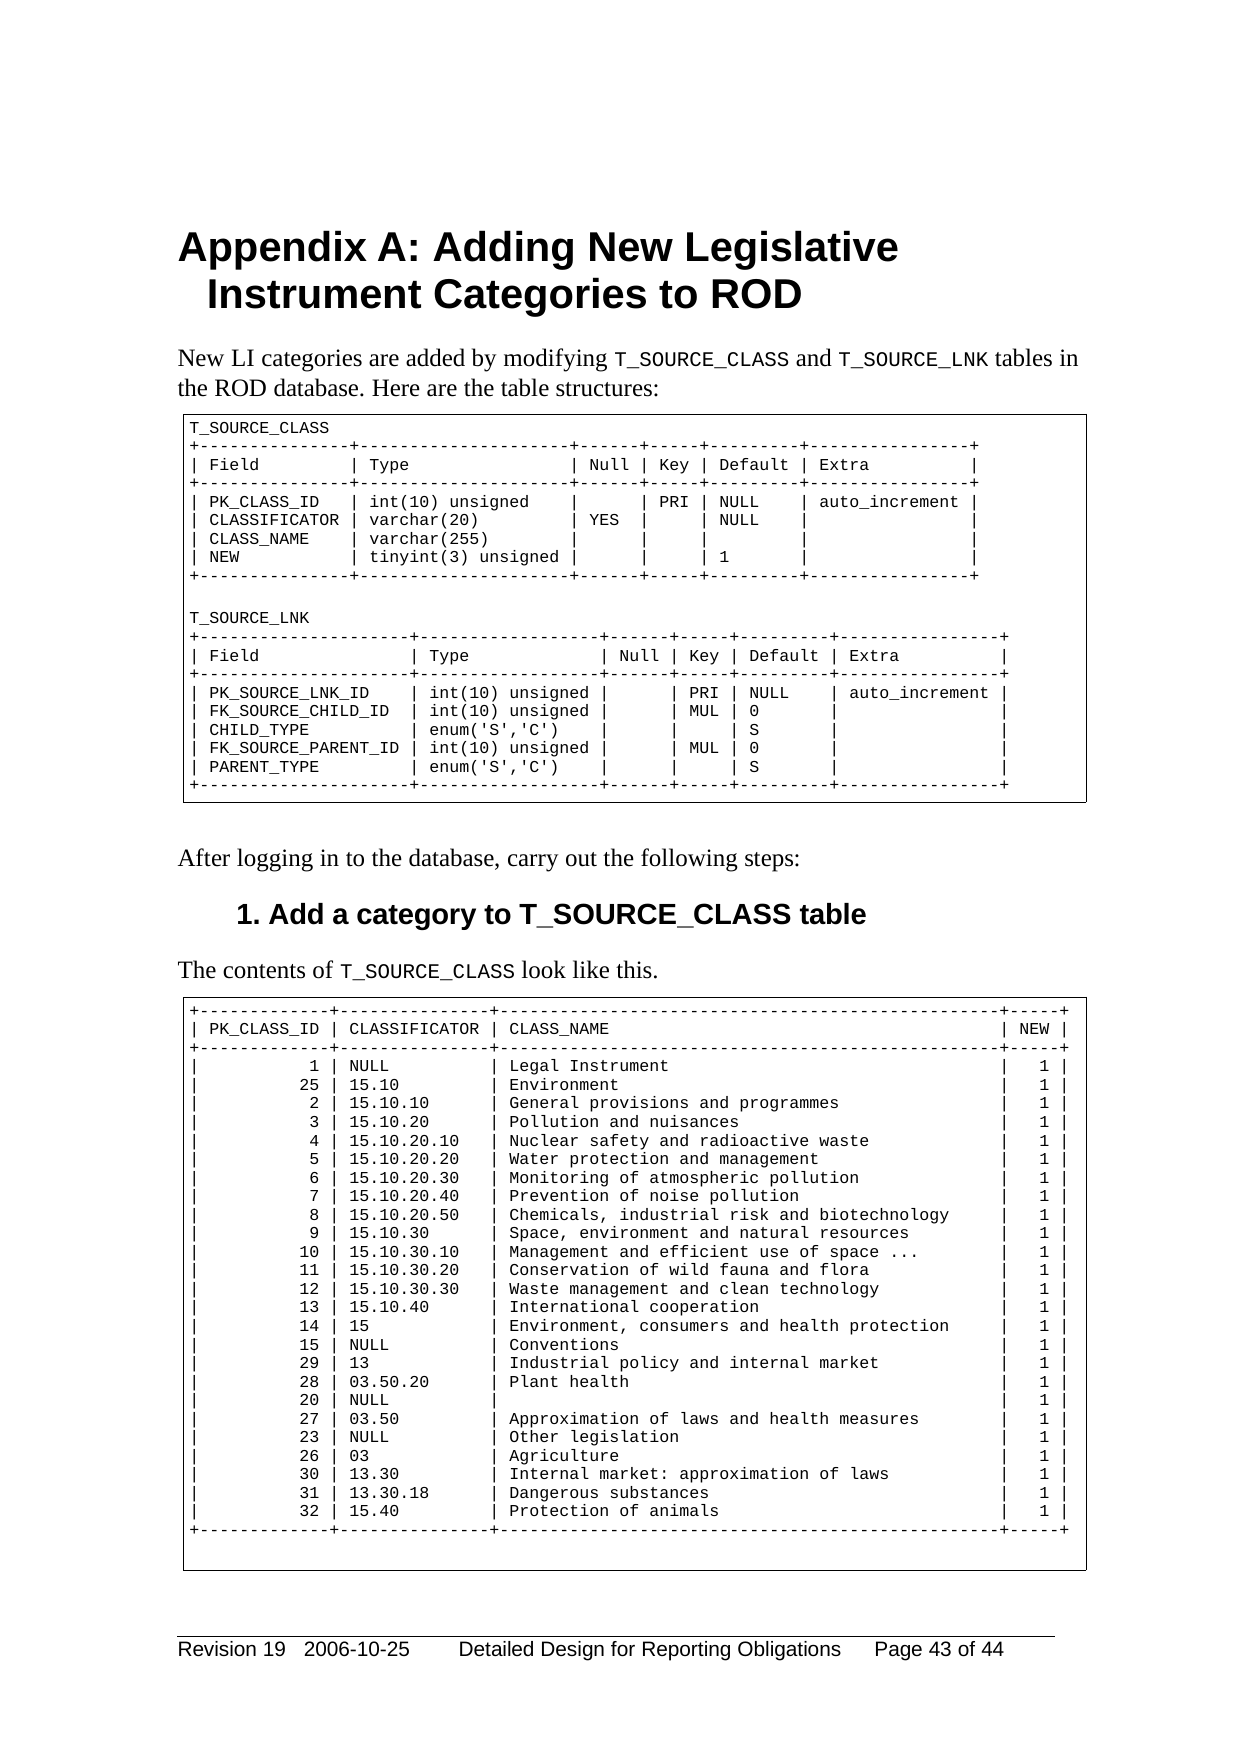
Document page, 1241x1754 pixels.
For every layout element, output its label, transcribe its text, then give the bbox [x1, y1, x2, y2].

text | 14 | 15 | Environment, consumers and health protection | 1 | [184, 1312, 1086, 1330]
text | NEW | tinyint(3) unsigned | | | 1 | | [184, 543, 1086, 562]
text | FK_SOURCE_PARENT_ID | int(10) unsigned | | MUL | 0 | | [184, 734, 1086, 753]
text +-------------+---------------+--------------------------------------------------+-----+ [184, 998, 1086, 1015]
subtitle 1. Add a category to T_SOURCE_CLASS table [177, 897, 1092, 930]
text | 7 | 15.10.20.40 | Prevention of noise pollution | 1 | [184, 1182, 1086, 1201]
subtitle Adding New Legislative Instrument Categories to ROD [177, 222, 1092, 318]
text | 28 | 03.50.20 | Plant health | 1 | [184, 1367, 1086, 1386]
text | 1 | NULL | Legal Instrument | 1 | [184, 1052, 1086, 1071]
text | 29 | 13 | Industrial policy and internal market | 1 | [184, 1349, 1086, 1367]
text | 6 | 15.10.20.30 | Monitoring of atmospheric pollution | 1 | [184, 1163, 1086, 1182]
text | 4 | 15.10.20.10 | Nuclear safety and radioactive waste | 1 | [184, 1126, 1086, 1145]
text New LI categories are added by modifying T_SOURCE_CLASS and T_SOURCE_LNK tables in the ROD database. Here are the table structures: [177, 343, 1092, 402]
text | PK_CLASS_ID | int(10) unsigned | | PRI | NULL | auto_increment | [184, 488, 1086, 506]
text | 13 | 15.10.40 | International cooperation | 1 | [184, 1293, 1086, 1312]
text +---------------------+------------------+------+-----+---------+----------------+ [184, 623, 1086, 641]
text | 25 | 15.10 | Environment | 1 | [184, 1071, 1086, 1089]
text | 30 | 13.30 | Internal market: approximation of laws | 1 | [184, 1460, 1086, 1479]
text | 3 | 15.10.20 | Pollution and nuisances | 1 | [184, 1108, 1086, 1126]
text | 2 | 15.10.10 | General provisions and programmes | 1 | [184, 1089, 1086, 1108]
text | Field | Type | Null | Key | Default | Extra | [184, 641, 1086, 660]
text | 20 | NULL | | 1 | [184, 1386, 1086, 1404]
text The contents of T_SOURCE_CLASS look like this. [177, 955, 1092, 985]
text +---------------------+------------------+------+-----+---------+----------------+ [184, 771, 1086, 802]
text | 26 | 03 | Agriculture | 1 | [184, 1442, 1086, 1460]
text T_SOURCE_LNK [184, 604, 1086, 623]
text +-------------+---------------+--------------------------------------------------+-----+ [184, 1034, 1086, 1052]
text | 5 | 15.10.20.20 | Water protection and management | 1 | [184, 1145, 1086, 1163]
text | CLASSIFICATOR | varchar(20) | YES | | NULL | | [184, 506, 1086, 525]
text | 31 | 13.30.18 | Dangerous substances | 1 | [184, 1479, 1086, 1497]
text +---------------+---------------------+------+-----+---------+----------------+ [184, 562, 1086, 586]
text | 9 | 15.10.30 | Space, environment and natural resources | 1 | [184, 1219, 1086, 1238]
text +---------------+---------------------+------+-----+---------+----------------+ [184, 432, 1086, 451]
text +-------------+---------------+--------------------------------------------------+-----+ [184, 1516, 1086, 1540]
text | 15 | NULL | Conventions | 1 | [184, 1330, 1086, 1349]
text | 10 | 15.10.30.10 | Management and efficient use of space ... | 1 | [184, 1238, 1086, 1256]
text T_SOURCE_CLASS [184, 415, 1086, 432]
text | 27 | 03.50 | Approximation of laws and health measures | 1 | [184, 1404, 1086, 1423]
text | 23 | NULL | Other legislation | 1 | [184, 1423, 1086, 1442]
text | 12 | 15.10.30.30 | Waste management and clean technology | 1 | [184, 1275, 1086, 1293]
text | Field | Type | Null | Key | Default | Extra | [184, 451, 1086, 469]
text | FK_SOURCE_CHILD_ID | int(10) unsigned | | MUL | 0 | | [184, 697, 1086, 716]
text | 32 | 15.40 | Protection of animals | 1 | [184, 1497, 1086, 1516]
text | PK_CLASS_ID | CLASSIFICATOR | CLASS_NAME | NEW | [184, 1015, 1086, 1034]
text | 11 | 15.10.30.20 | Conservation of wild fauna and flora | 1 | [184, 1256, 1086, 1275]
text After logging in to the database, carry out the following steps: [177, 843, 1092, 872]
text | PK_SOURCE_LNK_ID | int(10) unsigned | | PRI | NULL | auto_increment | [184, 678, 1086, 697]
text | CLASS_NAME | varchar(255) | | | | | [184, 525, 1086, 543]
text | CHILD_TYPE | enum('S','C') | | | S | | [184, 716, 1086, 734]
text +---------------------+------------------+------+-----+---------+----------------+ [184, 660, 1086, 678]
text | 8 | 15.10.20.50 | Chemicals, industrial risk and biotechnology | 1 | [184, 1201, 1086, 1219]
text | PARENT_TYPE | enum('S','C') | | | S | | [184, 753, 1086, 771]
text +---------------+---------------------+------+-----+---------+----------------+ [184, 469, 1086, 488]
